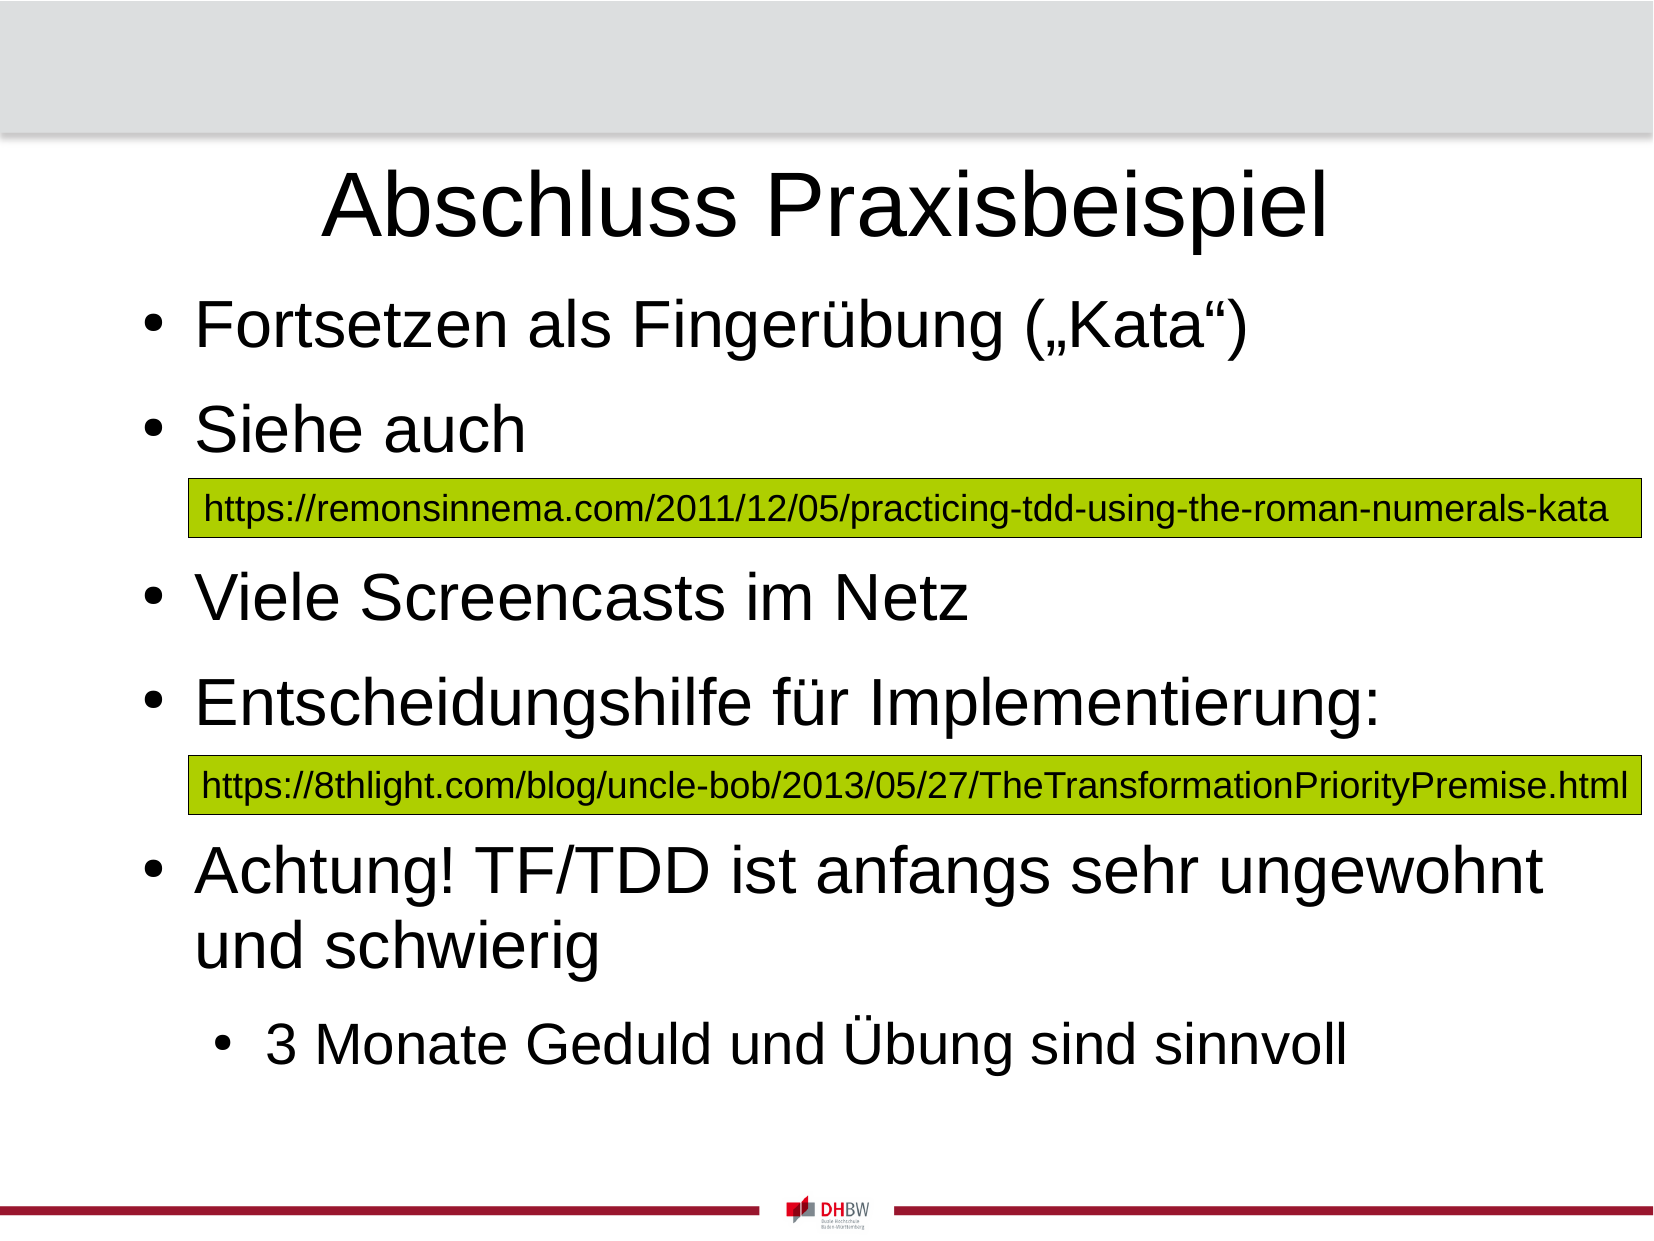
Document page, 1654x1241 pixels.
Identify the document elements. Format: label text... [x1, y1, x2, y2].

text_box https://8thlight.com/blog/uncle-bob/2013/05/27/TheTransformationPriorityPremise.html [188, 755, 1642, 815]
picture [0, 1, 1654, 1237]
list Fortsetzen als Fingerübung („Kata“) Siehe auch Viele Screencasts im Netz Entscheidungshilfe für Implementierung: Achtung! TF/TDD ist anfangs sehr ungewohnt und schwierig 3 Monate Geduld und Übung sind sinnvoll [123, 287, 1571, 1101]
text_box https://remonsinnema.com/2011/12/05/practicing-tdd-using-the-roman-numerals-kata [188, 478, 1642, 538]
title Abschluss Praxisbeispiel [82, 147, 1571, 257]
